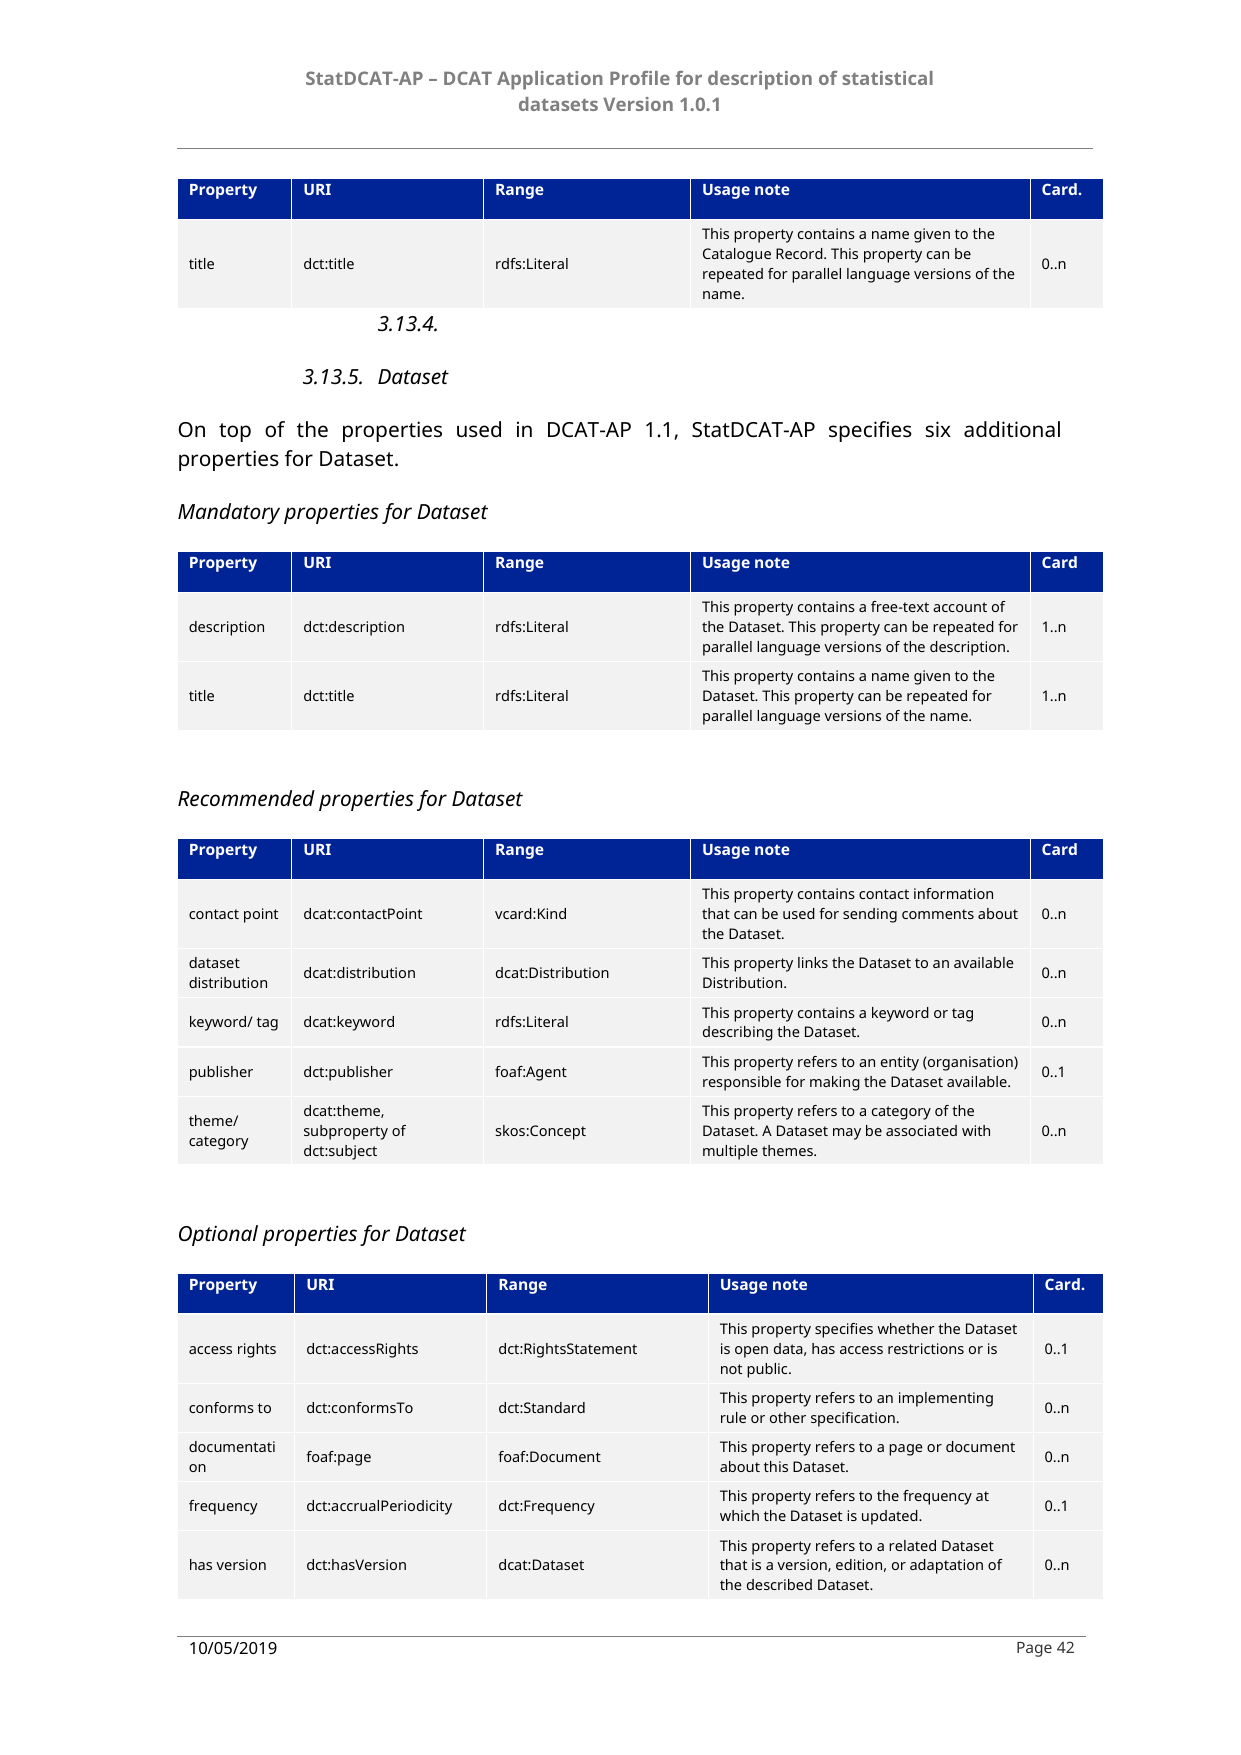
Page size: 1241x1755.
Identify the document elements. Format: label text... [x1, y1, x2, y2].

table_cell foaf:Agent [484, 1048, 690, 1096]
table_cell dcat:Distribution [484, 949, 690, 997]
table_cell foaf:page [295, 1433, 486, 1481]
table_cell dct:RightsStatement [487, 1315, 708, 1383]
table_cell 0..n [1031, 1097, 1103, 1164]
table_cell 1..n [1031, 662, 1103, 730]
table_cell This property contains a keyword or tag describing the Dataset. [691, 998, 1030, 1046]
table_cell has version [178, 1531, 294, 1599]
table_cell access rights [178, 1315, 294, 1383]
table_cell dcat:Dataset [487, 1531, 708, 1599]
text On top of the properties used in DCAT-AP 1.1, StatDCAT-AP specifies six additional properties for Dataset. [177, 416, 1063, 472]
table_header Range [484, 552, 690, 592]
table_cell foaf:Document [487, 1433, 708, 1481]
table_cell This property refers to a page or document about this Dataset. [709, 1433, 1033, 1481]
table_cell dcat:distribution [292, 949, 483, 997]
table_header Range [484, 839, 690, 879]
table_cell conforms to [178, 1384, 294, 1432]
table_cell vcard:Kind [484, 880, 690, 948]
table_cell This property refers to an implementing rule or other specification. [709, 1384, 1033, 1432]
table_header Property [178, 179, 291, 219]
table_cell 0..n [1034, 1433, 1103, 1481]
table_cell This property contains contact information that can be used for sending comments about the Dataset. [691, 880, 1030, 948]
table_cell This property specifies whether the Dataset is open data, has access restrictions or is not public. [709, 1315, 1033, 1383]
table_cell 0..n [1031, 220, 1103, 308]
table_header Property [178, 1274, 294, 1313]
table_header URI [292, 179, 483, 219]
table_cell This property refers to a related Dataset that is a version, edition, or adaptation of the described Dataset. [709, 1531, 1033, 1599]
text Optional properties for Dataset [177, 1219, 1063, 1247]
table_header URI [295, 1274, 486, 1313]
table_cell dct:description [292, 593, 483, 661]
table_cell dct:conformsTo [295, 1384, 486, 1432]
text Recommended properties for Dataset [177, 784, 1063, 813]
table_cell This property refers to the frequency at which the Dataset is updated. [709, 1482, 1033, 1530]
table_header Card. [1031, 179, 1103, 219]
table_cell rdfs:Literal [484, 593, 690, 661]
table_header Card. [1034, 1274, 1103, 1313]
table_cell skos:Concept [484, 1097, 690, 1164]
table_cell rdfs:Literal [484, 662, 690, 730]
table_cell dct:Frequency [487, 1482, 708, 1530]
table_cell This property contains a name given to the Catalogue Record. This property can be repeated for parallel language versions of the name. [691, 220, 1030, 308]
table_cell 0..1 [1034, 1482, 1103, 1530]
table_header Range [487, 1274, 708, 1313]
table_cell This property links the Dataset to an available Distribution. [691, 949, 1030, 997]
table_cell dct:accrualPeriodicity [295, 1482, 486, 1530]
table_cell This property contains a free-text account of the Dataset. This property can be repeated for parallel language versions of the description. [691, 593, 1030, 661]
table_cell documentation [178, 1433, 294, 1481]
table_cell publisher [178, 1048, 291, 1096]
table_cell dcat:theme, subproperty of dct:subject [292, 1097, 483, 1164]
table_cell This property contains a name given to the Dataset. This property can be repeated for parallel language versions of the name. [691, 662, 1030, 730]
table_cell 0..n [1031, 880, 1103, 948]
table_header URI [292, 839, 483, 879]
table_cell 0..n [1034, 1531, 1103, 1599]
table_cell 0..n [1031, 998, 1103, 1046]
table_cell dataset distribution [178, 949, 291, 997]
table_cell keyword/ tag [178, 998, 291, 1046]
table_cell This property refers to a category of the Dataset. A Dataset may be associated with multiple themes. [691, 1097, 1030, 1164]
table_cell description [178, 593, 291, 661]
table_cell 0..1 [1031, 1048, 1103, 1096]
table_cell dct:title [292, 220, 483, 308]
text Mandatory properties for Dataset [177, 497, 1063, 526]
table_cell rdfs:Literal [484, 998, 690, 1046]
table_header Card [1031, 839, 1103, 879]
table_cell 0..n [1034, 1384, 1103, 1432]
subtitle Dataset [302, 362, 1063, 391]
table_cell 1..n [1031, 593, 1103, 661]
table_cell dct:Standard [487, 1384, 708, 1432]
table_cell title [178, 662, 291, 730]
table_cell title [178, 220, 291, 308]
table_cell dcat:contactPoint [292, 880, 483, 948]
table_header Range [484, 179, 690, 219]
table_cell rdfs:Literal [484, 220, 690, 308]
table_header Property [178, 552, 291, 592]
table_header Card [1031, 552, 1103, 592]
table_cell dct:accessRights [295, 1315, 486, 1383]
table_cell contact point [178, 880, 291, 948]
table_header URI [292, 552, 483, 592]
table_cell dct:hasVersion [295, 1531, 486, 1599]
table_cell theme/ category [178, 1097, 291, 1164]
table_header Property [178, 839, 291, 879]
table_cell frequency [178, 1482, 294, 1530]
table_cell This property refers to an entity (organisation) responsible for making the Dataset available. [691, 1048, 1030, 1096]
table_cell dcat:keyword [292, 998, 483, 1046]
table_header Usage note [709, 1274, 1033, 1313]
table_header Usage note [691, 552, 1030, 592]
table_cell 0..1 [1034, 1315, 1103, 1383]
table_cell dct:title [292, 662, 483, 730]
table_header Usage note [691, 179, 1030, 219]
table_header Usage note [691, 839, 1030, 879]
table_cell 0..n [1031, 949, 1103, 997]
table_cell dct:publisher [292, 1048, 483, 1096]
